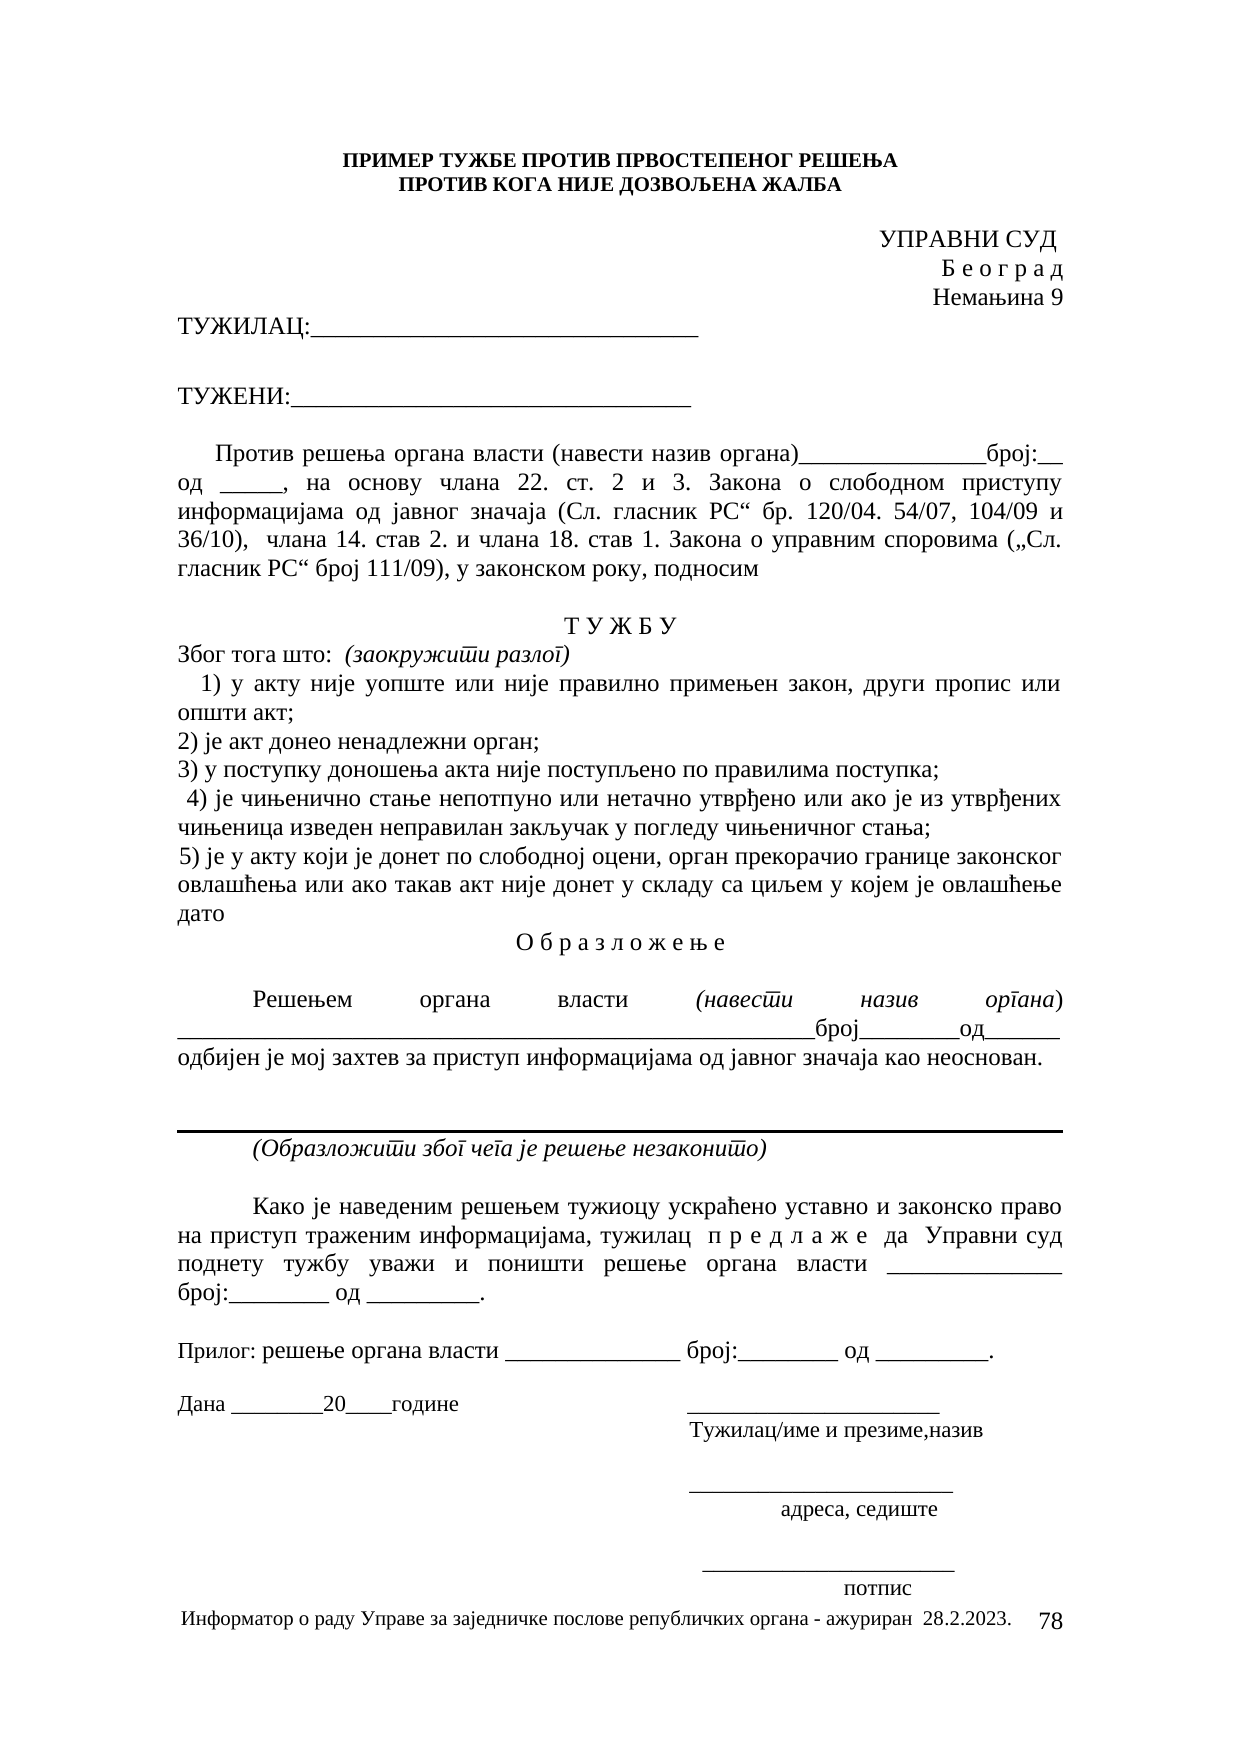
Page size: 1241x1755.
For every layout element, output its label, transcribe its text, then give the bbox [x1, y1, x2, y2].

text 2) је акт донео ненадлежни орган; [140, 726, 1063, 754]
text ТУЖИЛАЦ:_______________________________ [177, 311, 1063, 339]
text Како је наведеним решењем тужиоцу ускраћено уставно и законско право на приступ траженим информацијама, тужилац п р е д л а ж е да Управни суд поднету тужбу уважи и поништи решење органа власти ______________ број:________ од _________. [177, 1191, 1063, 1306]
text ______________________ [702, 1522, 1063, 1574]
text ПРОТИВ КОГА НИЈЕ ДОЗВОЉЕНА ЖАЛБА [177, 172, 1063, 196]
text адреса, седиште [215, 1495, 1063, 1522]
text Тужилац/име и презиме,назив [215, 1416, 1063, 1443]
text Против решења органа власти (навести назив органа)_______________број:__ од _____, на основу члана 22. ст. 2 и 3. Закона о слободном приступу информацијама од јавног значаја (Сл. гласник РС“ бр. 120/04. 54/07, 104/09 и 36/10), члана 14. став 2. и члана 18. став 1. Закона о управним споровима („Сл. гласник РС“ број 111/09), у законском року, подносим [177, 438, 1063, 582]
text _______________________ [215, 1469, 1063, 1495]
text Решењем органа власти (навести назив органа) ___________________________________________________број________од______ одбијен је мој захтев за приступ информацијама од јавног значаја као неоснован. [177, 984, 1063, 1071]
text Због тога што: (заокружити разлог) [140, 639, 1063, 668]
text 4) је чињенично стање непотпуно или нетачно утврђено или ако је из утврђених чињеница изведен неправилан закључак у погледу чињеничног стања; [140, 783, 1063, 841]
text Дана ________20____године ______________________ [177, 1390, 1063, 1416]
text 3) у поступку доношења акта није поступљено по правилима поступка; [140, 754, 1063, 783]
text 5) је у акту који је донет по слободној оцени, орган прекорачио границе законског овлашћења или ако такав акт није донет у складу са циљем у којем је овлашћење дато [140, 841, 1063, 927]
text (Образложити због чега је решење незаконито) [177, 1133, 1063, 1162]
text Прилог: решење органа власти ______________ број:________ од _________. [177, 1335, 1063, 1363]
text ПРИМЕР ТУЖБЕ ПРОТИВ ПРВОСТЕПЕНОГ РЕШЕЊА [177, 148, 1063, 172]
text О б р а з л о ж е њ е [177, 927, 1063, 956]
text 1) у акту није уопште или није правилно примењен закон, други пропис или општи акт; [140, 668, 1063, 726]
text ТУЖЕНИ:________________________________ [177, 381, 1063, 409]
text потпис [215, 1574, 1063, 1601]
text Т У Ж Б У [177, 611, 1063, 639]
text Немањина 9 [215, 282, 1063, 311]
text УПРАВНИ СУД [177, 224, 1063, 253]
text Б е о г р а д [177, 253, 1063, 282]
